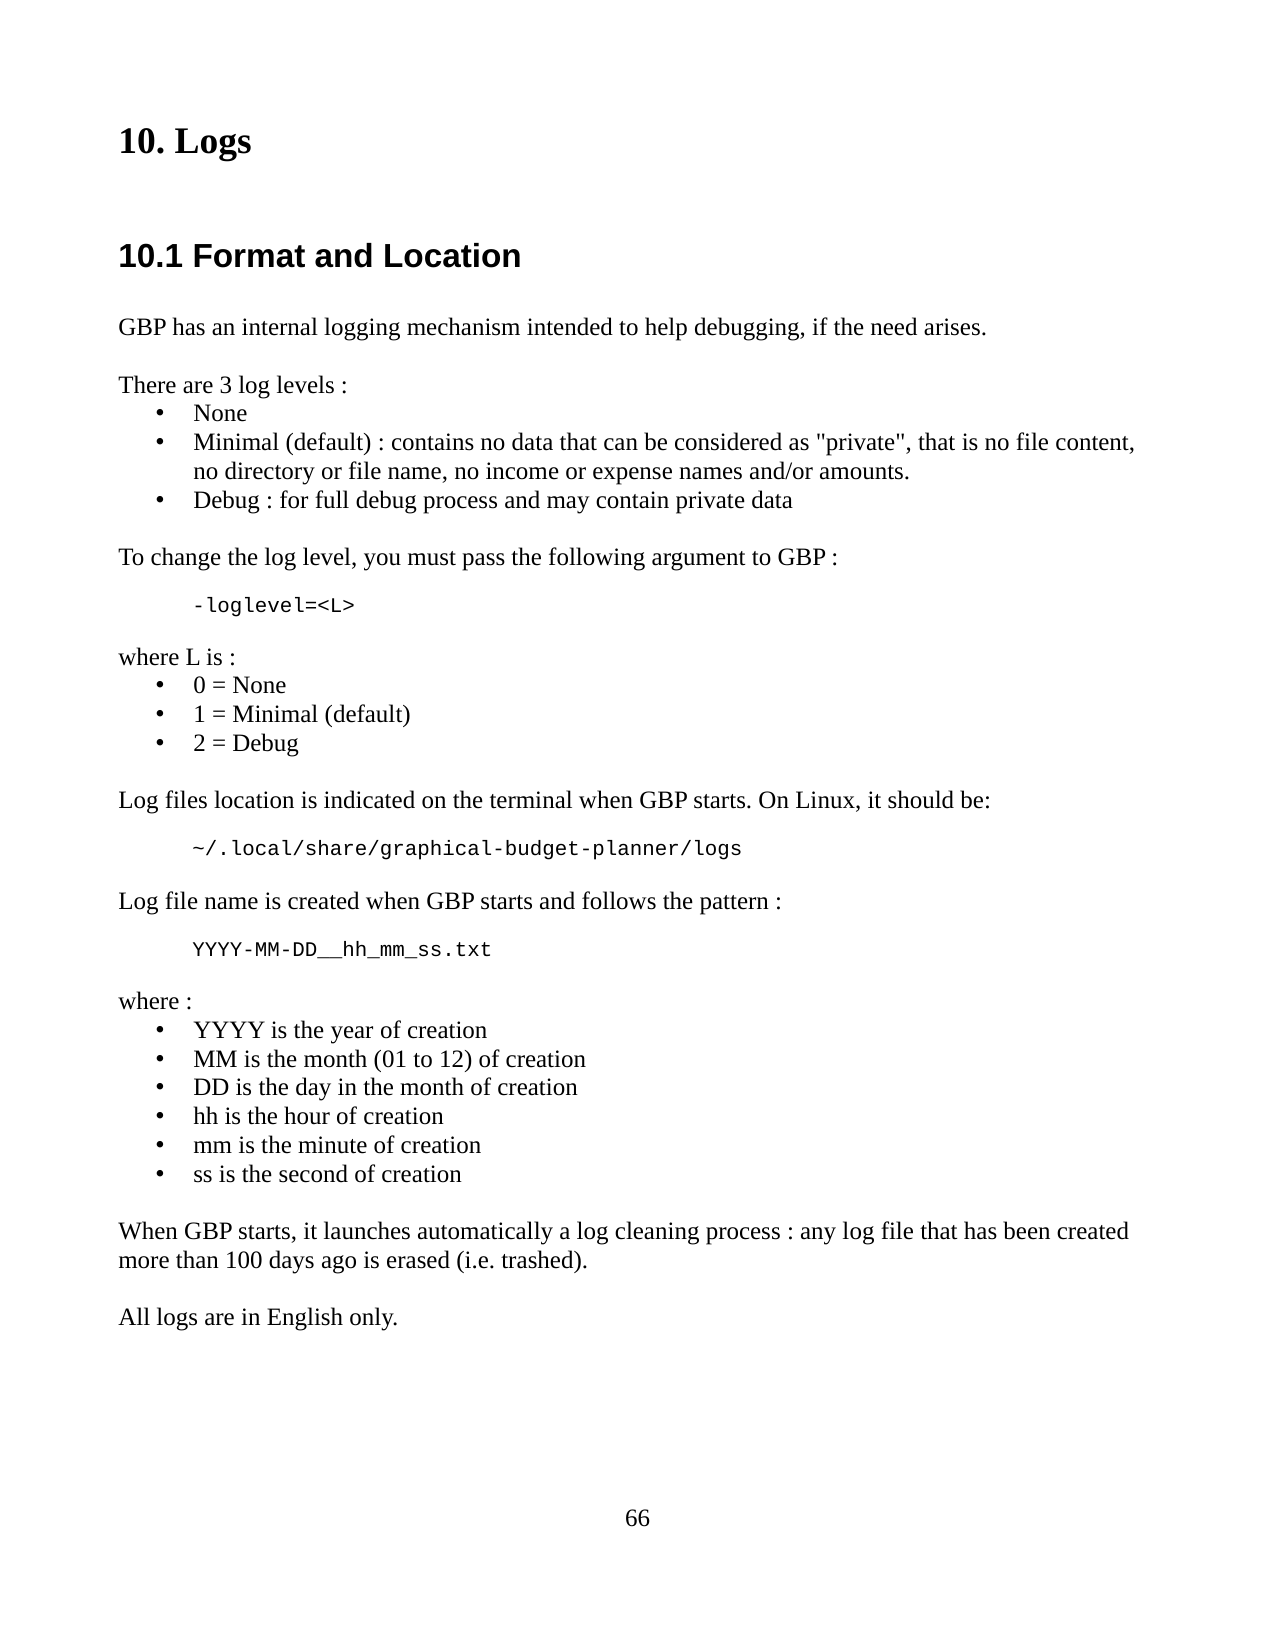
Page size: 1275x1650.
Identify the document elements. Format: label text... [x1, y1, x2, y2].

list None [156, 398, 1157, 427]
subtitle Format and Location [118, 236, 1157, 275]
text When GBP starts, it launches automatically a log cleaning process : any log file that has been created more than 100 days ago is erased (i.e. trashed). [118, 1216, 1157, 1274]
list Debug : for full debug process and may contain private data [156, 485, 1157, 513]
text YYYY-MM-DD__hh_mm_ss.txt [192, 939, 1157, 963]
list MM is the month (01 to 12) of creation [156, 1044, 1157, 1072]
text where : [118, 986, 1157, 1015]
text Log file name is created when GBP starts and follows the pattern : [118, 886, 1157, 915]
list 1 = Minimal (default) [156, 699, 1157, 728]
list YYYY is the year of creation [156, 1015, 1157, 1044]
list 0 = None [156, 671, 1157, 699]
text -loglevel=<L> [192, 594, 1157, 618]
text GBP has an internal logging mechanism intended to help debugging, if the need arises. [118, 312, 1157, 341]
subtitle Logs [118, 118, 1157, 161]
list Minimal (default) : contains no data that can be considered as "private", that is no file content, no directory or file name, no income or expense names and/or amounts. [156, 427, 1157, 485]
list DD is the day in the month of creation [156, 1072, 1157, 1101]
text To change the log level, you must pass the following argument to GBP : [118, 542, 1157, 571]
text Log files location is indicated on the terminal when GBP starts. On Linux, it should be: [118, 786, 1157, 814]
list ss is the second of creation [156, 1159, 1157, 1187]
text There are 3 log levels : [118, 370, 1157, 398]
list hh is the hour of creation [156, 1101, 1157, 1130]
text All logs are in English only. [118, 1302, 1157, 1331]
list mm is the minute of creation [156, 1130, 1157, 1159]
text ~/.local/share/graphical-budget-planner/logs [192, 838, 1157, 862]
list 2 = Debug [156, 728, 1157, 757]
text where L is : [118, 642, 1157, 671]
